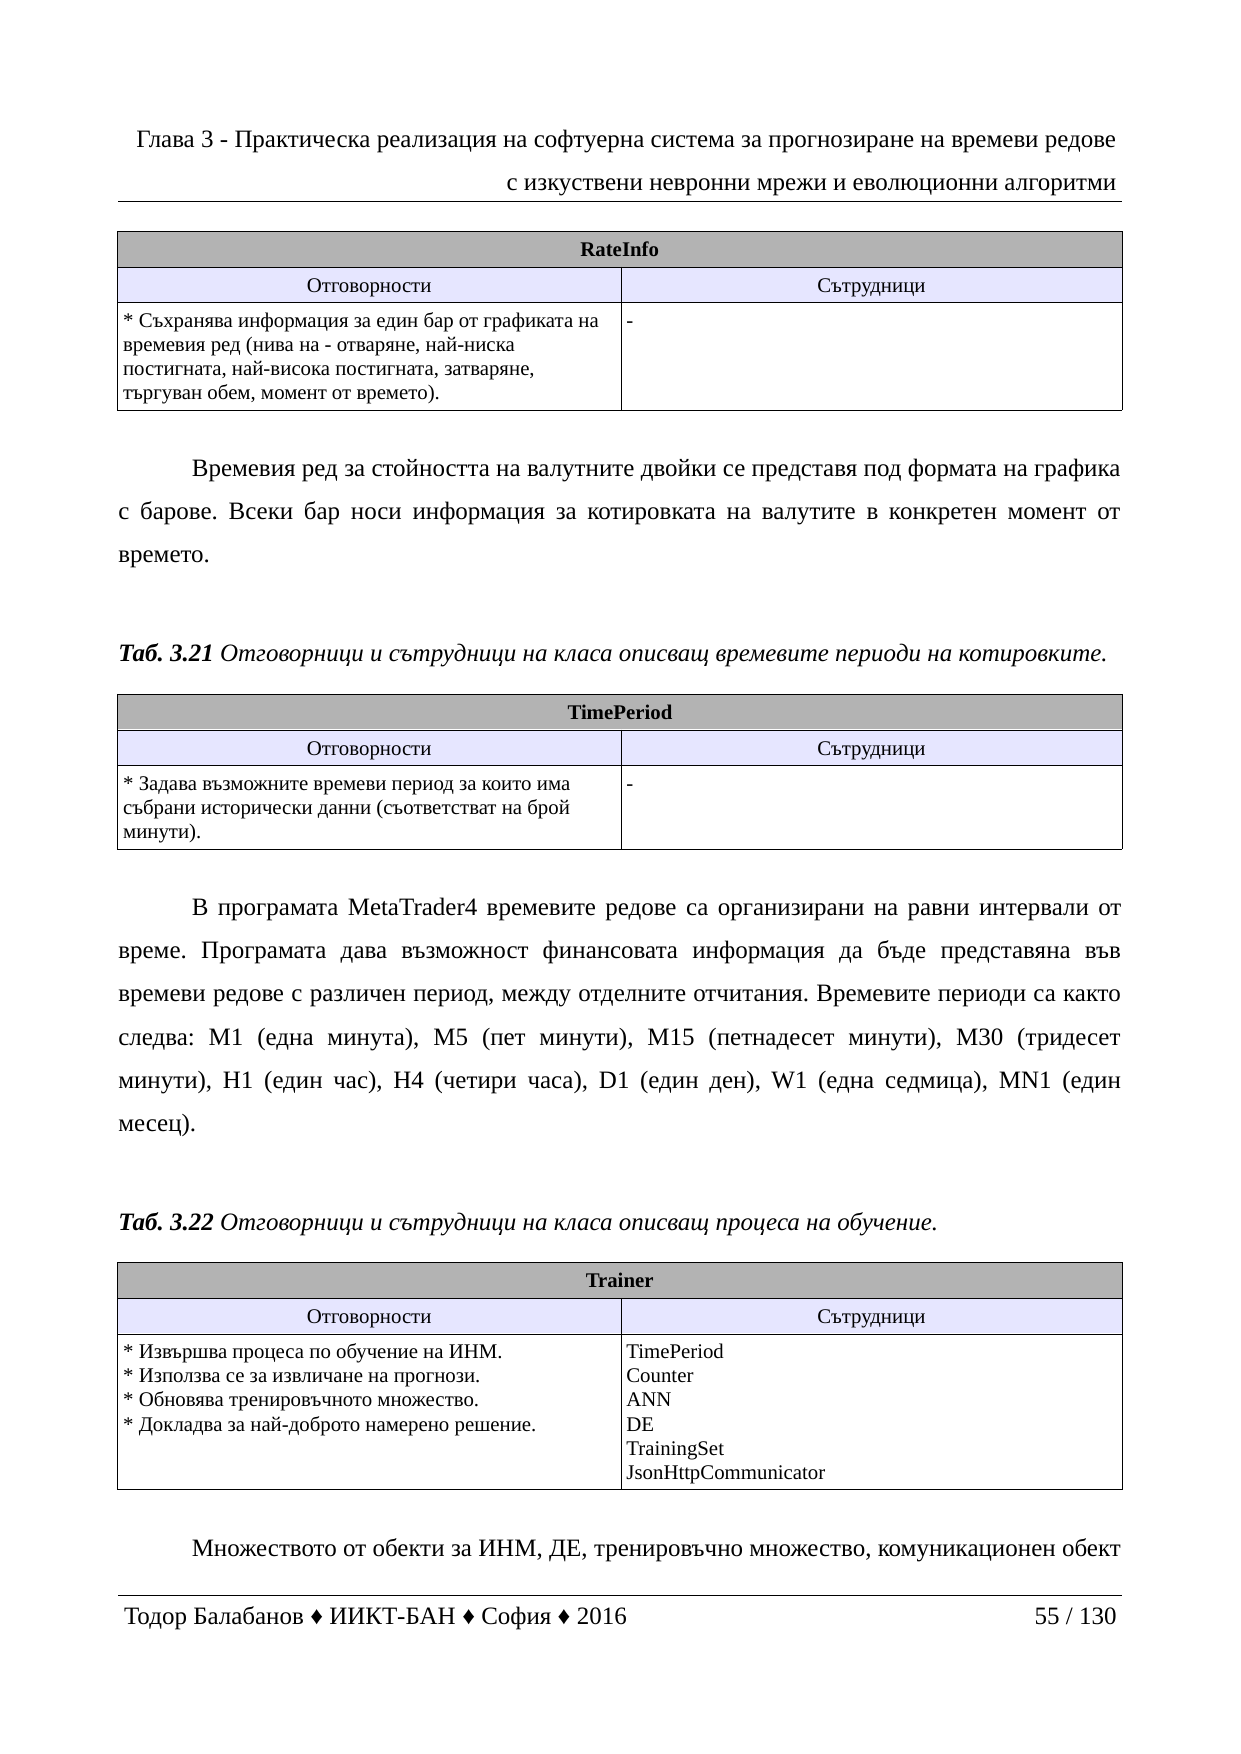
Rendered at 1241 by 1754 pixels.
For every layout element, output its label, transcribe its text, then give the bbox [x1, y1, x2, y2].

table_header TimePeriod [118, 695, 1122, 729]
table_cell - [622, 303, 1122, 410]
table_cell TimePeriod Counter ANN DE TrainingSet JsonHttpCommunicator [622, 1335, 1122, 1489]
table_cell * Извършва процеса по обучение на ИНМ. * Използва се за извличане на прогнози. * Обновява тренировъчното множество. * Докладва за най-доброто намерено решение. [118, 1335, 621, 1489]
table_cell Сътрудници [622, 731, 1122, 765]
table_cell - [622, 766, 1122, 849]
table_cell Сътрудници [622, 1299, 1122, 1333]
table_cell * Задава възможните времеви период за които има събрани исторически данни (съответстват на брой минути). [118, 766, 621, 849]
table_header Trainer [118, 1263, 1122, 1298]
text Множеството от обекти за ИНМ, ДЕ, тренировъчно множество, комуникационен обект [118, 1533, 1122, 1561]
table_cell Отговорности [118, 268, 621, 302]
text Времевия ред за стойността на валутните двойки се представя под формата на графика с барове. Всеки бар носи информация за котировката на валутите в конкретен момент от времето. [118, 453, 1122, 568]
text В програмата MetaTrader4 времевите редове са организирани на равни интервали от време. Програмата дава възможност финансовата информация да бъде представяна във времеви редове с различен период, между отделните отчитания. Времевите периоди са както следва: M1 (една минута), M5 (пет минути), M15 (петнадесет минути), M30 (тридесет минути), H1 (един час), H4 (четири часа), D1 (един ден), W1 (една седмица), MN1 (един месец). [118, 892, 1122, 1137]
table_cell * Съхранява информация за един бар от графиката на времевия ред (нива на - отваряне, най-ниска постигната, най-висока постигната, затваряне, търгуван обем, момент от времето). [118, 303, 621, 410]
table_cell Отговорности [118, 1299, 621, 1333]
table_cell Сътрудници [622, 268, 1122, 302]
text Таб. 3.21 Отговорници и сътрудници на класа описващ времевите периоди на котировките. [118, 638, 1122, 667]
table_cell Отговорности [118, 731, 621, 765]
text Таб. 3.22 Отговорници и сътрудници на класа описващ процеса на обучение. [118, 1207, 1122, 1235]
table_header RateInfo [118, 232, 1122, 267]
